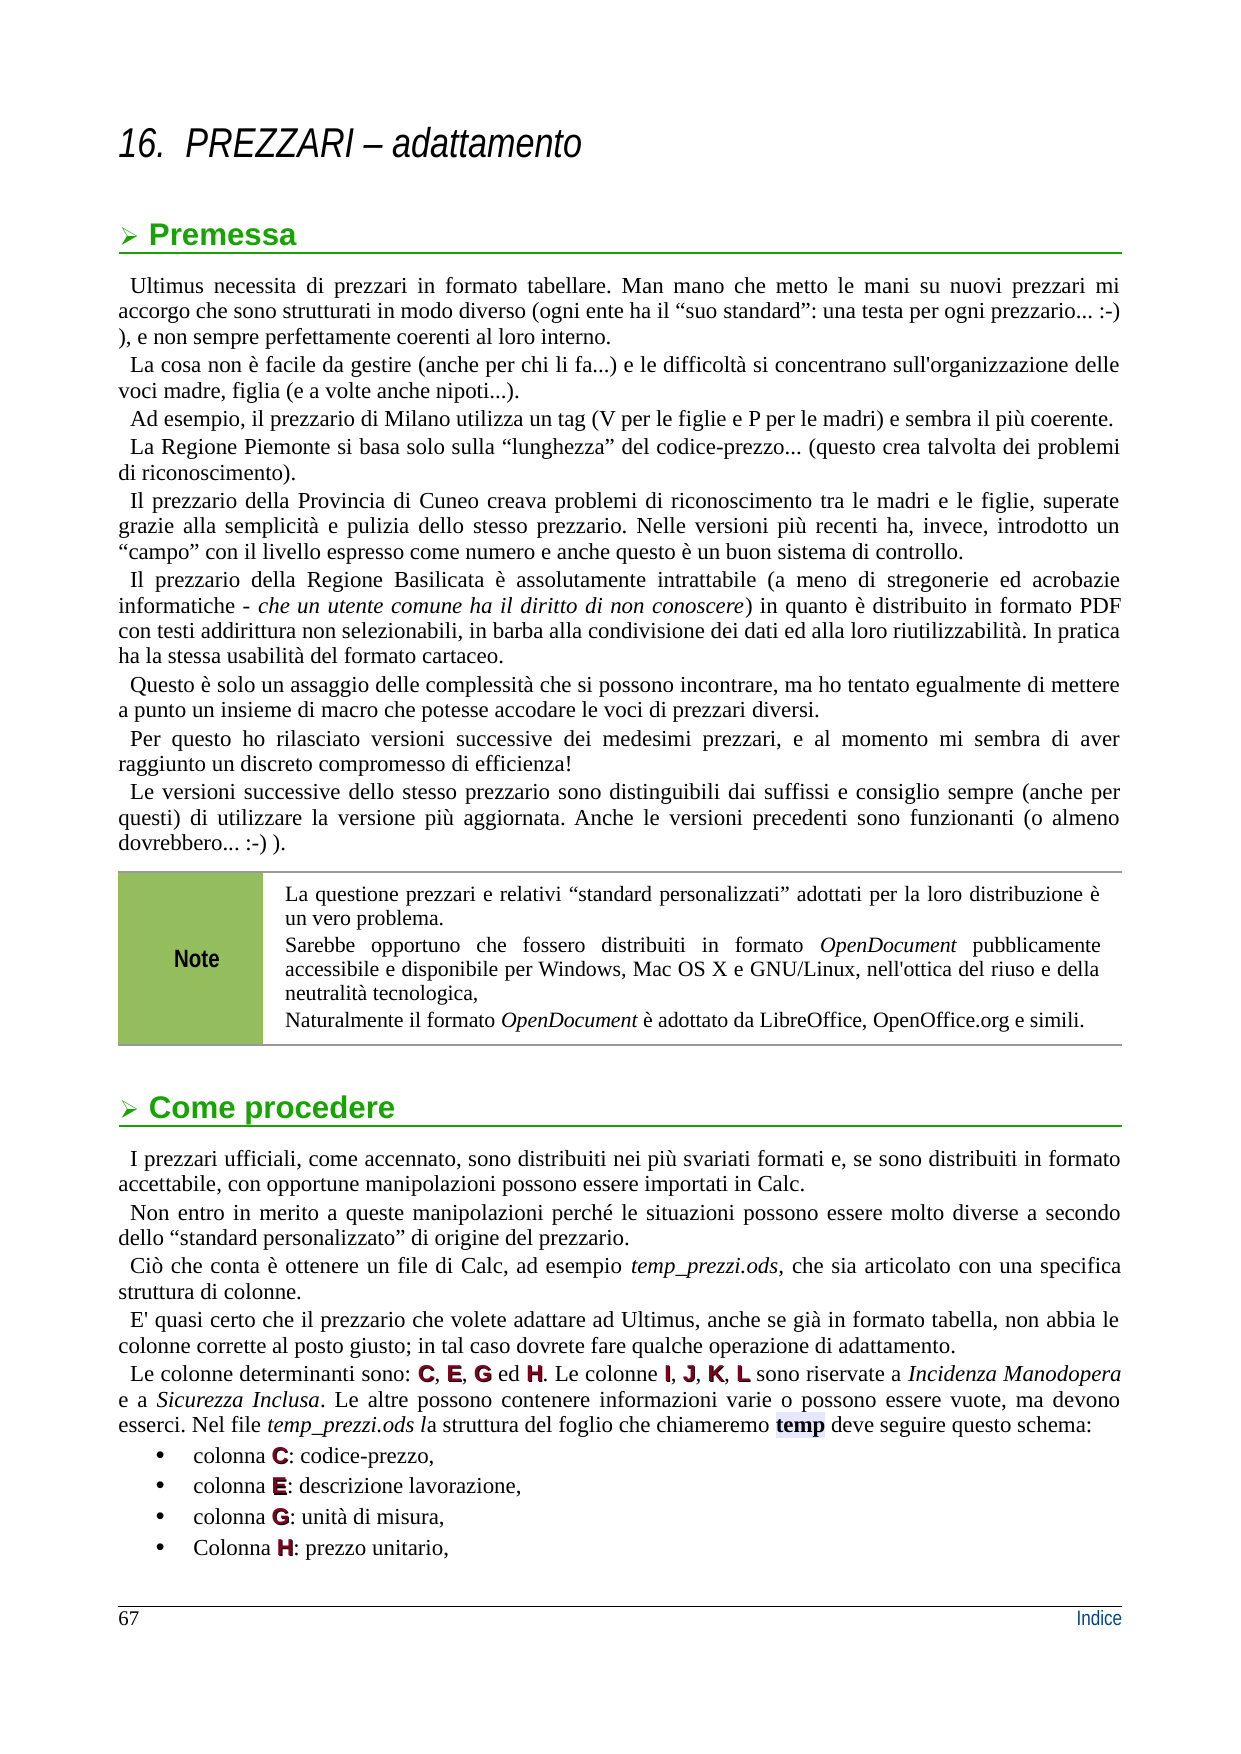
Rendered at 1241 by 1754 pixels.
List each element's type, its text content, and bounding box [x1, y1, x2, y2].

list colonna G: unità di misura, [156, 1502, 1122, 1530]
subtitle Come procedere [119, 1090, 1122, 1125]
text Le versioni successive dello stesso prezzario sono distinguibili dai suffissi e consiglio sempre (anche per questi) di utilizzare la versione più aggiornata. Anche le versioni precedenti sono funzionanti (o almeno dovrebbero... :-) ). [118, 779, 1122, 856]
list Colonna H: prezzo unitario, [156, 1533, 1122, 1561]
text Per questo ho rilasciato versioni successive dei medesimi prezzari, e al momento mi sembra di aver raggiunto un discreto compromesso di efficienza! [118, 726, 1122, 776]
text Le colonne determinanti sono: C, E, G ed H. Le colonne I, J, K, L sono riservate a Incidenza Manodopera e a Sicurezza Inclusa. Le altre possono contenere informazioni varie o possono essere vuote, ma devono esserci. Nel file temp_prezzi.ods la struttura del foglio che chiameremo temp deve seguire questo schema: [118, 1361, 1122, 1438]
text Il prezzario della Regione Basilicata è assolutamente intrattabile (a meno di stregonerie ed acrobazie informatiche - che un utente comune ha il diritto di non conoscere) in quanto è distribuito in formato PDF con testi addirittura non selezionabili, in barba alla condivisione dei dati ed alla loro riutilizzabilità. In pratica ha la stessa usabilità del formato cartaceo. [118, 567, 1122, 669]
table_header Note [118, 873, 263, 1044]
text Il prezzario della Provincia di Cuneo creava problemi di riconoscimento tra le madri e le figlie, superate grazie alla semplicità e pulizia dello stesso prezzario. Nelle versioni più recenti ha, invece, introdotto un “campo” con il livello espresso come numero e anche questo è un buon sistema di controllo. [118, 488, 1122, 564]
list colonna E: descrizione lavorazione, [156, 1471, 1122, 1499]
text I prezzari ufficiali, come accennato, sono distribuiti nei più svariati formati e, se sono distribuiti in formato accettabile, con opportune manipolazioni possono essere importati in Calc. [118, 1146, 1122, 1197]
subtitle PREZZARI – adattamento [118, 118, 1122, 166]
text Non entro in merito a queste manipolazioni perché le situazioni possono essere molto diverse a secondo dello “standard personalizzato” di origine del prezzario. [118, 1200, 1122, 1251]
text Questo è solo un assaggio delle complessità che si possono incontrare, ma ho tentato egualmente di mettere a punto un insieme di macro che potesse accodare le voci di prezzari diversi. [118, 672, 1122, 723]
text Ad esempio, il prezzario di Milano utilizza un tag (V per le figlie e P per le madri) e sembra il più coerente. [118, 406, 1122, 431]
text Ciò che conta è ottenere un file di Calc, ad esempio temp_prezzi.ods, che sia articolato con una specifica struttura di colonne. [118, 1253, 1122, 1304]
list colonna C: codice-prezzo, [156, 1441, 1122, 1468]
table_header La questione prezzari e relativi “standard personalizzati” adottati per la loro distribuzione è un vero problema. Sarebbe opportuno che fossero distribuiti in formato OpenDocument pubblicamente accessibile e disponibile per Windows, Mac OS X e GNU/Linux, nell'ottica del riuso e della neutralità tecnologica, Naturalmente il formato OpenDocument è adottato da LibreOffice, OpenOffice.org e simili. [264, 873, 1122, 1044]
text Ultimus necessita di prezzari in formato tabellare. Man mano che metto le mani su nuovi prezzari mi accorgo che sono strutturati in modo diverso (ogni ente ha il “suo standard”: una testa per ogni prezzario... :-) ), e non sempre perfettamente coerenti al loro interno. [118, 273, 1122, 349]
subtitle Premessa [119, 217, 1122, 252]
text La cosa non è facile da gestire (anche per chi li fa...) e le difficoltà si concentrano sull'organizzazione delle voci madre, figlia (e a volte anche nipoti...). [118, 352, 1122, 403]
text La Regione Piemonte si basa solo sulla “lunghezza” del codice-prezzo... (questo crea talvolta dei problemi di riconoscimento). [118, 434, 1122, 485]
text E' quasi certo che il prezzario che volete adattare ad Ultimus, anche se già in formato tabella, non abbia le colonne corrette al posto giusto; in tal caso dovrete fare qualche operazione di adattamento. [118, 1307, 1122, 1358]
